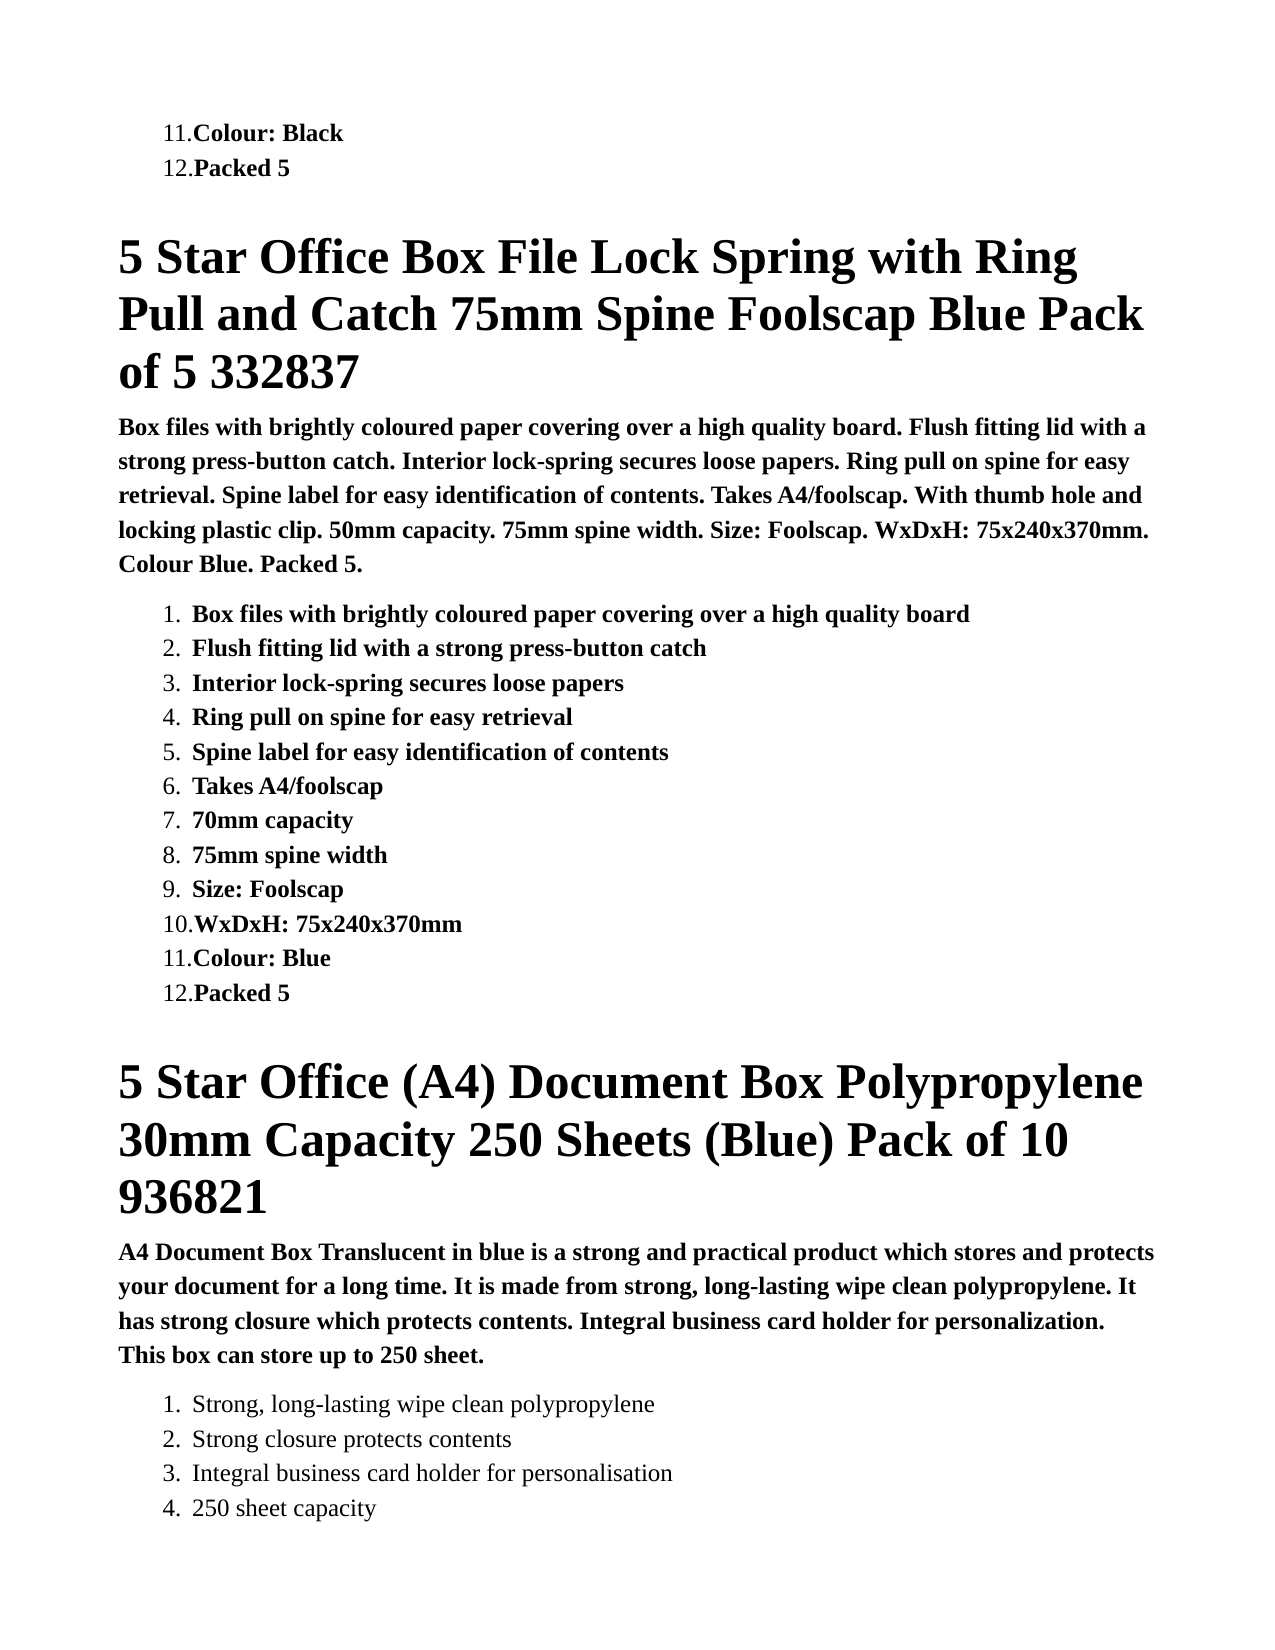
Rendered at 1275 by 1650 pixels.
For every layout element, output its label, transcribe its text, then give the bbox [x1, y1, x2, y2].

list Integral business card holder for personalisation [162, 1458, 1157, 1487]
list Box files with brightly coloured paper covering over a high quality board [162, 599, 1157, 627]
list Takes A4/foolscap [162, 771, 1157, 800]
list Packed 5 [162, 153, 1157, 181]
list Packed 5 [162, 978, 1157, 1007]
list Size: Foolscap [162, 874, 1157, 903]
subtitle 5 Star Office Box File Lock Spring with Ring Pull and Catch 75mm Spine Foolscap Blue Pack of 5 332837 [118, 227, 1157, 399]
list Ring pull on spine for easy retrieval [162, 702, 1157, 731]
list Strong, long-lasting wipe clean polypropylene [162, 1389, 1157, 1418]
list Spine label for easy identification of contents [162, 737, 1157, 765]
list WxDxH: 75x240x370mm [162, 909, 1157, 938]
list 250 sheet capacity [162, 1493, 1157, 1522]
list 70mm capacity [162, 806, 1157, 834]
list Interior lock-spring secures loose papers [162, 668, 1157, 696]
subtitle 5 Star Office (A4) Document Box Polypropylene 30mm Capacity 250 Sheets (Blue) Pack of 10 936821 [118, 1052, 1157, 1224]
list Colour: Black [162, 118, 1157, 147]
list Colour: Blue [162, 943, 1157, 972]
list Strong closure protects contents [162, 1424, 1157, 1453]
text A4 Document Box Translucent in blue is a strong and practical product which stores and protects your document for a long time. It is made from strong, long-lasting wipe clean polypropylene. It has strong closure which protects contents. Integral business card holder for personalization. This box can store up to 250 sheet. [118, 1237, 1157, 1369]
text Box files with brightly coloured paper covering over a high quality board. Flush fitting lid with a strong press-button catch. Interior lock-spring secures loose papers. Ring pull on spine for easy retrieval. Spine label for easy identification of contents. Takes A4/foolscap. With thumb hole and locking plastic clip. 50mm capacity. 75mm spine width. Size: Foolscap. WxDxH: 75x240x370mm. Colour Blue. Packed 5. [118, 412, 1157, 578]
list Flush fitting lid with a strong press-button catch [162, 633, 1157, 662]
list 75mm spine width [162, 840, 1157, 869]
